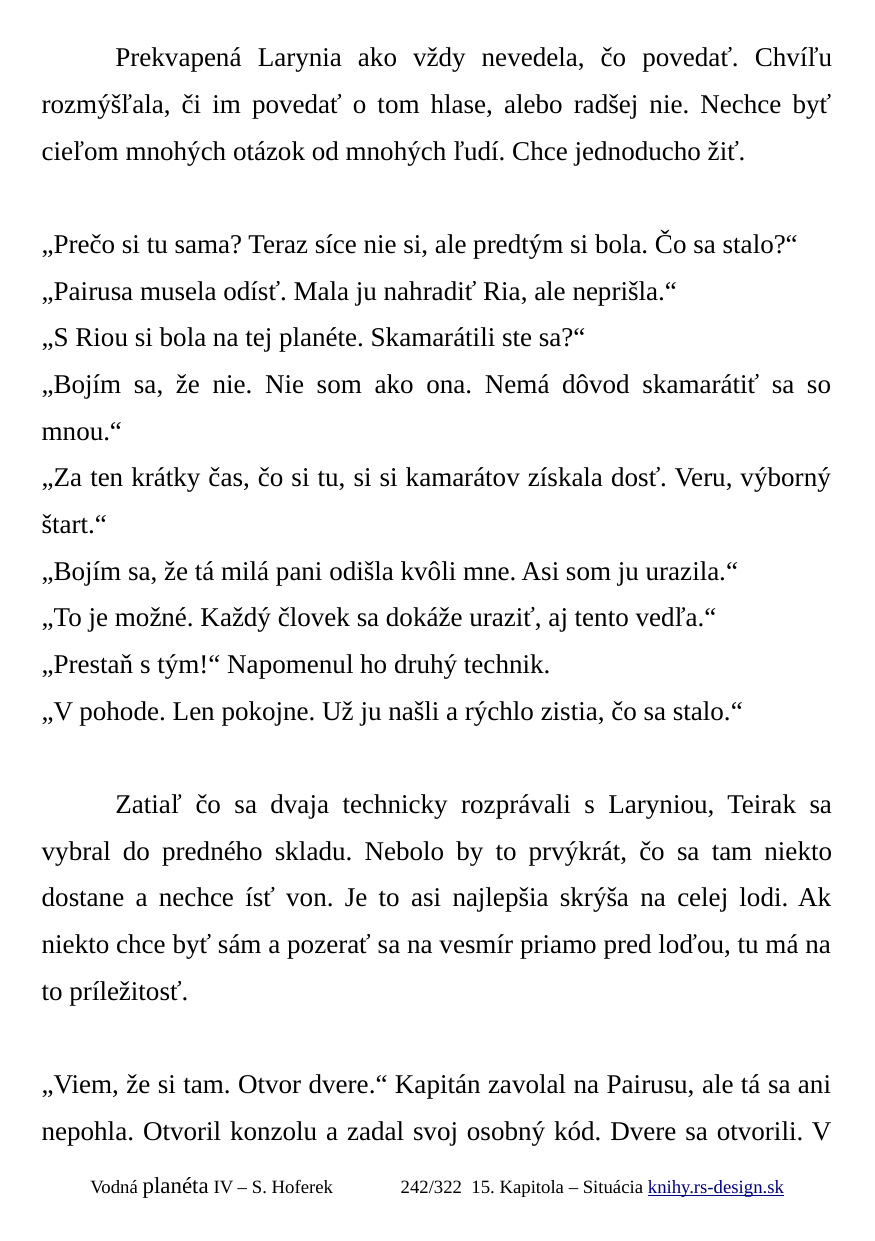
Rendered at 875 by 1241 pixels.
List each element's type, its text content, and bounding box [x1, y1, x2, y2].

text „Viem, že si tam. Otvor dvere.“ Kapitán zavolal na Pairusu, ale tá sa ani nepohla. Otvoril konzolu a zadal svoj osobný kód. Dvere sa otvorili. V [41, 1068, 833, 1146]
text „Bojím sa, že nie. Nie som ako ona. Nemá dôvod skamarátiť sa so mnou.“ [41, 368, 833, 446]
text Zatiaľ čo sa dvaja technicky rozprávali s Laryniou, Teirak sa vybral do predného skladu. Nebolo by to prvýkrát, čo sa tam niekto dostane a nechce ísť von. Je to asi najlepšia skrýša na celej lodi. Ak niekto chce byť sám a pozerať sa na vesmír priamo pred loďou, tu má na to príležitosť. [41, 788, 833, 1006]
text „Za ten krátky čas, čo si tu, si si kamarátov získala dosť. Veru, výborný štart.“ [41, 461, 833, 539]
text „Prestaň s tým!“ Napomenul ho druhý technik. [41, 648, 833, 679]
text „To je možné. Každý človek sa dokáže uraziť, aj tento vedľa.“ [41, 601, 833, 632]
text „Prečo si tu sama? Teraz síce nie si, ale predtým si bola. Čo sa stalo?“ [41, 228, 833, 259]
text „V pohode. Len pokojne. Už ju našli a rýchlo zistia, čo sa stalo.“ [41, 695, 833, 726]
text „Pairusa musela odísť. Mala ju nahradiť Ria, ale neprišla.“ [41, 275, 833, 306]
text Prekvapená Larynia ako vždy nevedela, čo povedať. Chvíľu rozmýšľala, či im povedať o tom hlase, alebo radšej nie. Nechce byť cieľom mnohých otázok od mnohých ľudí. Chce jednoducho žiť. [41, 41, 833, 166]
text „Bojím sa, že tá milá pani odišla kvôli mne. Asi som ju urazila.“ [41, 555, 833, 586]
text „S Riou si bola na tej planéte. Skamarátili ste sa?“ [41, 321, 833, 352]
